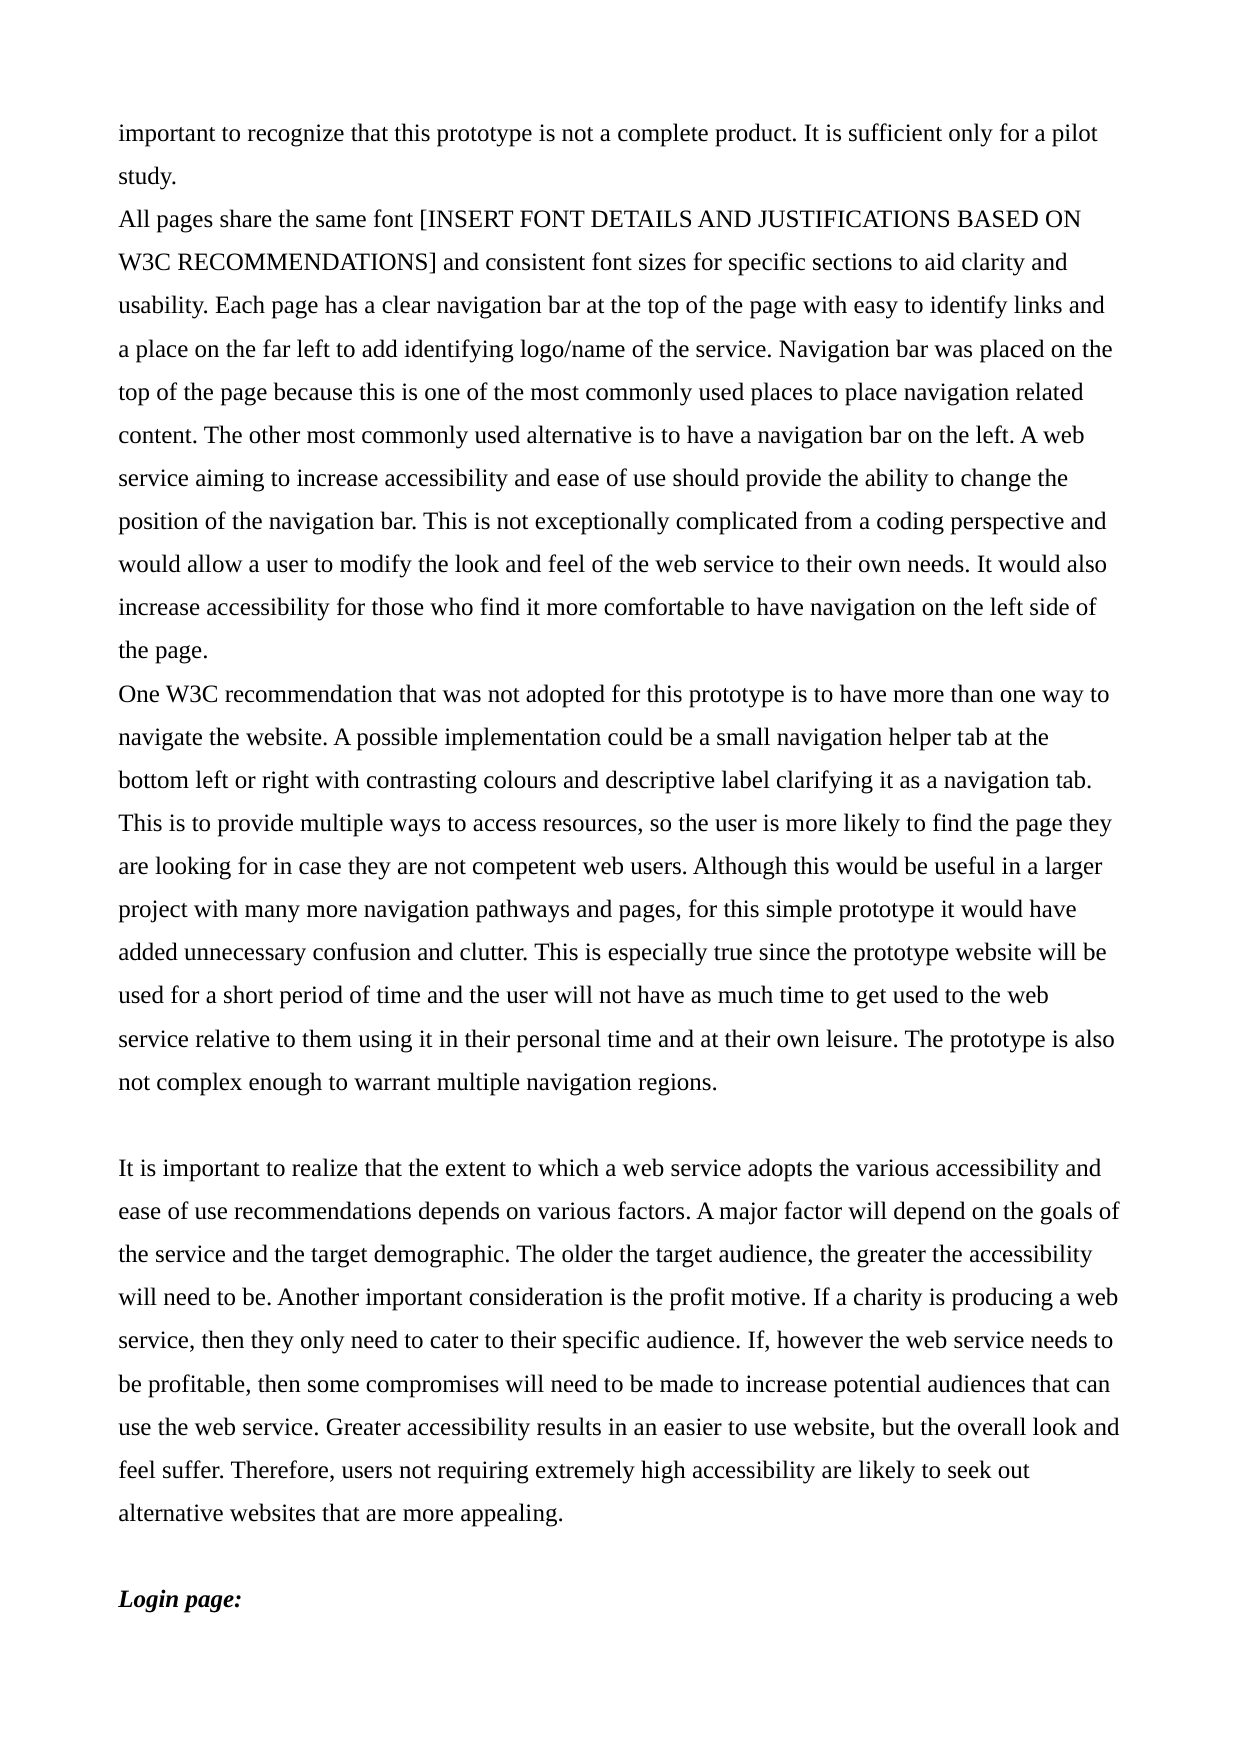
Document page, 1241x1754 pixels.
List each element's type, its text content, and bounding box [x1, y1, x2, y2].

text important to recognize that this prototype is not a complete product. It is sufficient only for a pilot study. [118, 118, 1122, 190]
text One W3C recommendation that was not adopted for this prototype is to have more than one way to navigate the website. A possible implementation could be a small navigation helper tab at the bottom left or right with contrasting colours and descriptive label clarifying it as a navigation tab. This is to provide multiple ways to access resources, so the user is more likely to find the page they are looking for in case they are not competent web users. Although this would be useful in a larger project with many more navigation pathways and pages, for this simple prototype it would have added unnecessary confusion and clutter. This is especially true since the prototype website will be used for a short period of time and the user will not have as much time to get used to the web service relative to them using it in their personal time and at their own leisure. The prototype is also not complex enough to warrant multiple navigation regions. [118, 679, 1122, 1096]
text It is important to realize that the extent to which a web service adopts the various accessibility and ease of use recommendations depends on various factors. A major factor will depend on the goals of the service and the target demographic. The older the target audience, the greater the accessibility will need to be. Another important consideration is the profit motive. If a charity is producing a web service, then they only need to cater to their specific audience. If, however the web service needs to be profitable, then some compromises will need to be made to increase potential audiences that can use the web service. Greater accessibility results in an easier to use website, but the overall look and feel suffer. Therefore, users not requiring extremely high accessibility are likely to seek out alternative websites that are more appealing. [118, 1153, 1122, 1527]
text Login page: [118, 1584, 1122, 1613]
text All pages share the same font [INSERT FONT DETAILS AND JUSTIFICATIONS BASED ON W3C RECOMMENDATIONS] and consistent font sizes for specific sections to aid clarity and usability. Each page has a clear navigation bar at the top of the page with easy to identify links and a place on the far left to add identifying logo/name of the service. Navigation bar was placed on the top of the page because this is one of the most commonly used places to place navigation related content. The other most commonly used alternative is to have a navigation bar on the left. A web service aiming to increase accessibility and ease of use should provide the ability to change the position of the navigation bar. This is not exceptionally complicated from a coding perspective and would allow a user to modify the look and feel of the web service to their own needs. It would also increase accessibility for those who find it more comfortable to have navigation on the left side of the page. [118, 204, 1122, 664]
